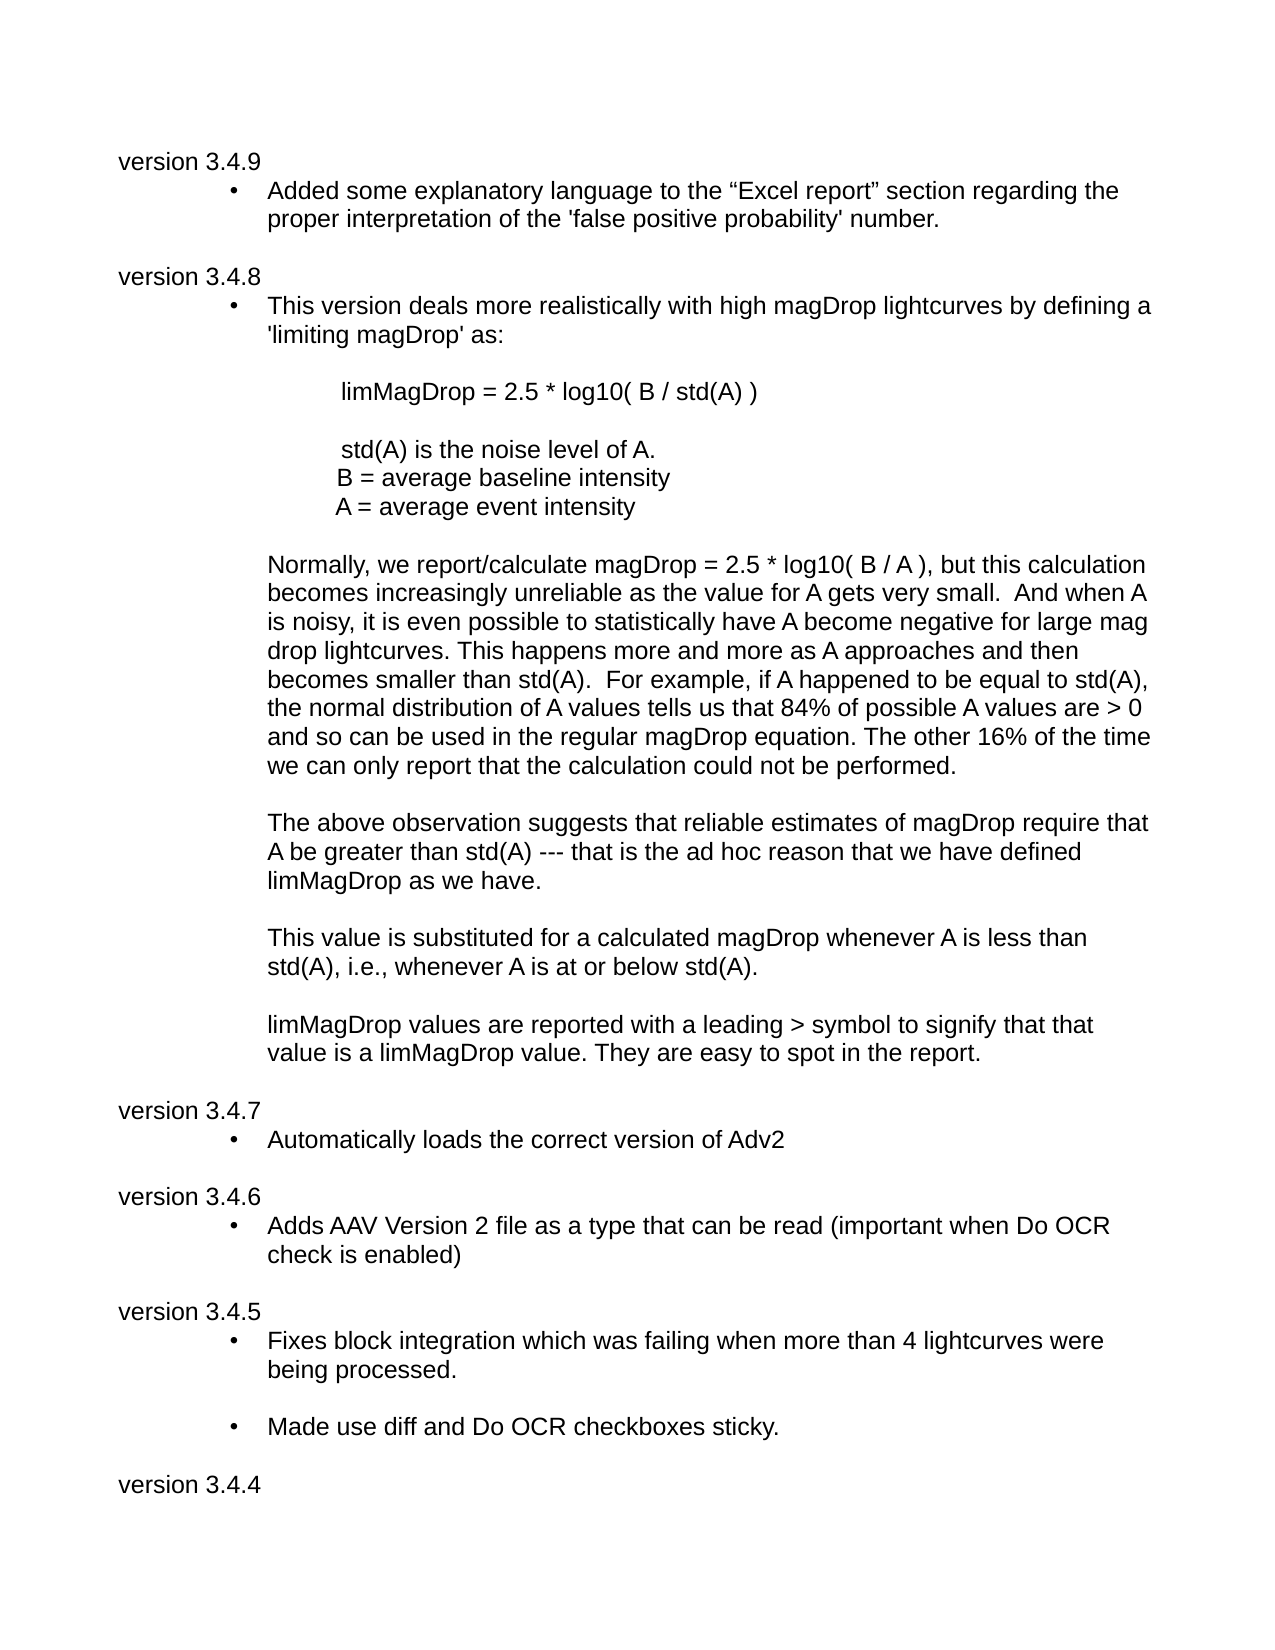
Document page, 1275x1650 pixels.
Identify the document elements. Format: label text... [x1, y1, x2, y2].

text version 3.4.6 [118, 1182, 1157, 1211]
text version 3.4.8 [118, 262, 1157, 291]
list Automatically loads the correct version of Adv2 [229, 1124, 1157, 1182]
text version 3.4.5 [118, 1297, 1157, 1326]
list Fixes block integration which was failing when more than 4 lightcurves were being processed. [229, 1326, 1157, 1412]
text version 3.4.7 [118, 1096, 1157, 1124]
list This version deals more realistically with high magDrop lightcurves by defining a 'limiting magDrop' as: limMagDrop = 2.5 * log10( B / std(A) ) std(A) is the noise level of A. [229, 291, 1157, 463]
text version 3.4.4 [118, 1470, 1157, 1499]
list Adds AAV Version 2 file as a type that can be read (important when Do OCR check is enabled) [229, 1211, 1157, 1268]
list B = average baseline intensity A = average event intensity Normally, we report/calculate magDrop = 2.5 * log10( B / A ), but this calculation becomes increasingly unreliable as the value for A gets very small. And when A is noisy, it is even possible to statistically have A become negative for large mag drop lightcurves. This happens more and more as A approaches and then becomes smaller than std(A). For example, if A happened to be equal to std(A), the normal distribution of A values tells us that 84% of possible A values are > 0 and so can be used in the regular magDrop equation. The other 16% of the time we can only report that the calculation could not be performed. The above observation suggests that reliable estimates of magDrop require that A be greater than std(A) --- that is the ad hoc reason that we have defined limMagDrop as we have. This value is substituted for a calculated magDrop whenever A is less than std(A), i.e., whenever A is at or below std(A). limMagDrop values are reported with a leading > symbol to signify that that value is a limMagDrop value. They are easy to spot in the report. [229, 463, 1157, 1067]
list Made use diff and Do OCR checkboxes sticky. [229, 1412, 1157, 1470]
list Added some explanatory language to the “Excel report” section regarding the proper interpretation of the 'false positive probability' number. [229, 176, 1157, 262]
text version 3.4.9 [118, 147, 1157, 176]
